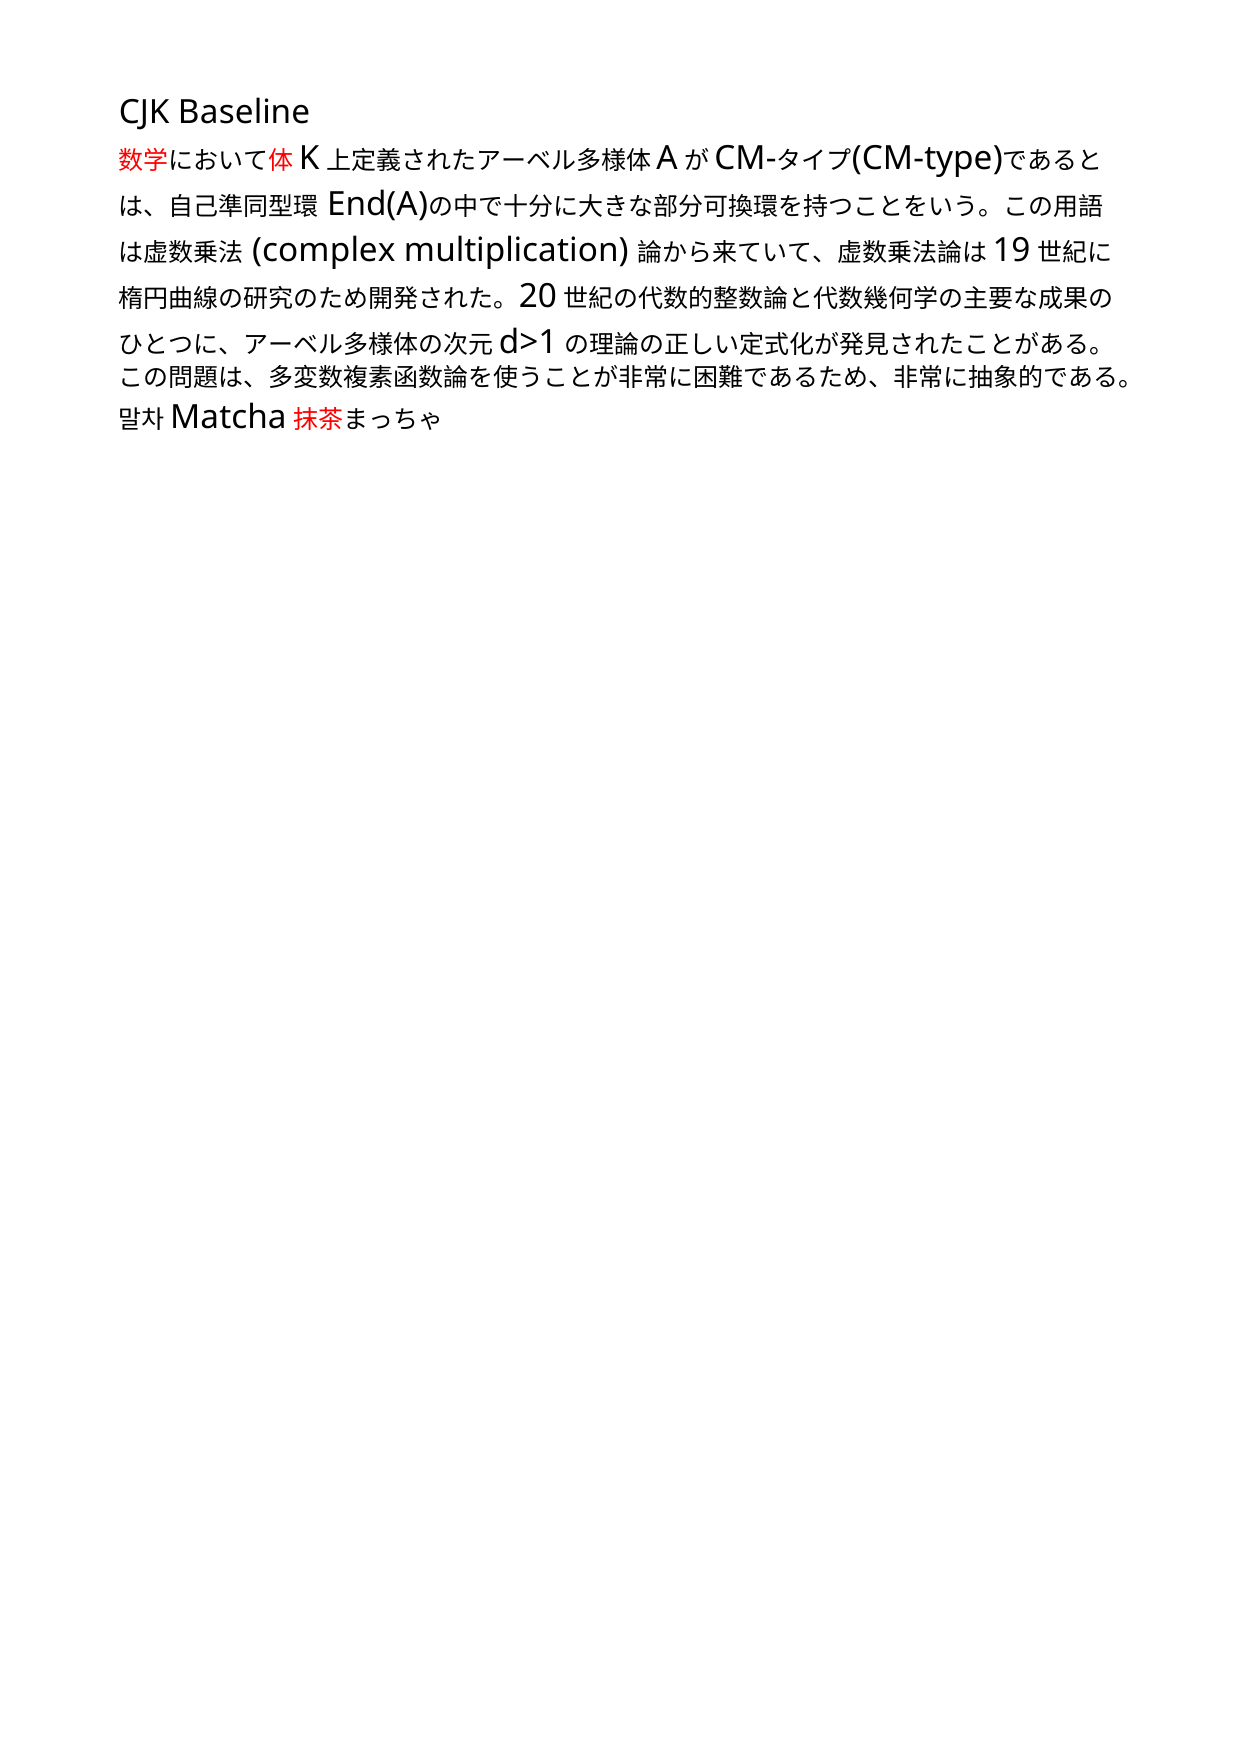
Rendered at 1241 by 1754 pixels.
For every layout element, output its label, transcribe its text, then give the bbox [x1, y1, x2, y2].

text 数学において体K上定義されたアーベル多様体AがCM-タイプ(CM-type)であるとは、自己準同型環 End(A)の中で十分に大きな部分可換環を持つことをいう。この用語は虚数乗法 (complex multiplication) 論から来ていて、虚数乗法論は19世紀に楕円曲線の研究のため開発された。20世紀の代数的整数論と代数幾何学の主要な成果のひとつに、アーベル多様体の次元d>1の理論の正しい定式化が発見されたことがある。この問題は、多変数複素函数論を使うことが非常に困難であるため、非常に抽象的である。 [119, 133, 1121, 393]
text 말차Matcha抹茶まっちゃ [119, 393, 1121, 439]
text CJK Baseline [119, 87, 1121, 133]
